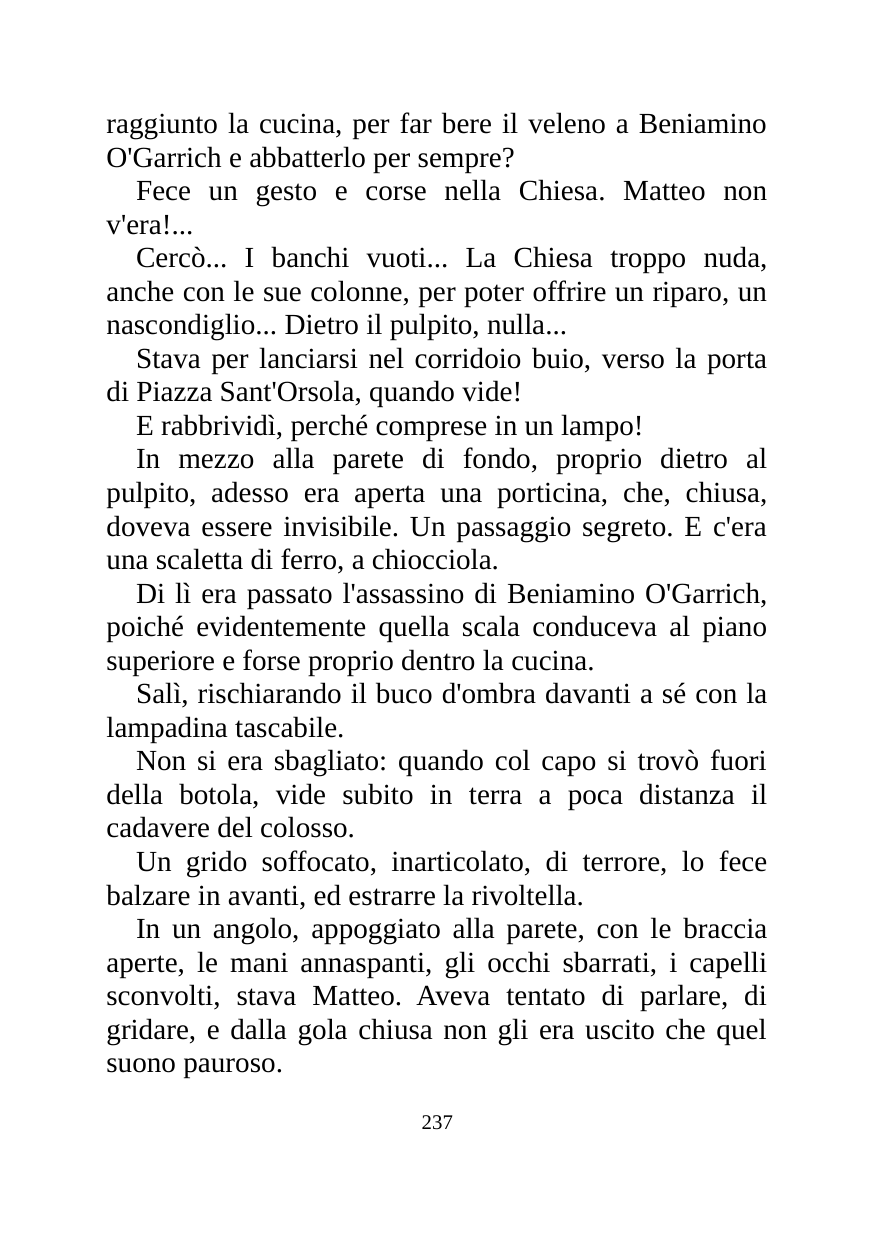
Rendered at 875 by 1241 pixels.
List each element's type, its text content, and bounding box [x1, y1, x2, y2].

text Stava per lanciarsi nel corridoio buio, verso la porta di Piazza Sant'Orsola, quando vide! [106, 341, 768, 408]
text Di lì era passato l'assassino di Beniamino O'Garrich, poiché evidentemente quella scala conduceva al piano superiore e forse proprio dentro la cucina. [106, 576, 768, 676]
text E rabbrividì, perché comprese in un lampo! [106, 408, 768, 442]
text Un grido soffocato, inarticolato, di terrore, lo fece balzare in avanti, ed estrarre la rivoltella. [106, 844, 768, 911]
text raggiunto la cucina, per far bere il veleno a Beniamino O'Garrich e abbatterlo per sempre? [106, 106, 768, 173]
text In mezzo alla parete di fondo, proprio dietro al pulpito, adesso era aperta una porticina, che, chiusa, doveva essere invisibile. Un passaggio segreto. E c'era una scaletta di ferro, a chiocciola. [106, 442, 768, 576]
text Fece un gesto e corse nella Chiesa. Matteo non v'era!... [106, 173, 768, 240]
text Cercò... I banchi vuoti... La Chiesa troppo nuda, anche con le sue colonne, per poter offrire un riparo, un nascondiglio... Dietro il pulpito, nulla... [106, 240, 768, 341]
text Salì, rischiarando il buco d'ombra davanti a sé con la lampadina tascabile. [106, 676, 768, 743]
text In un angolo, appoggiato alla parete, con le braccia aperte, le mani annaspanti, gli occhi sbarrati, i capelli sconvolti, stava Matteo. Aveva tentato di parlare, di gridare, e dalla gola chiusa non gli era uscito che quel suono pauroso. [106, 911, 768, 1079]
text Non si era sbagliato: quando col capo si trovò fuori della botola, vide subito in terra a poca distanza il cadavere del colosso. [106, 743, 768, 844]
